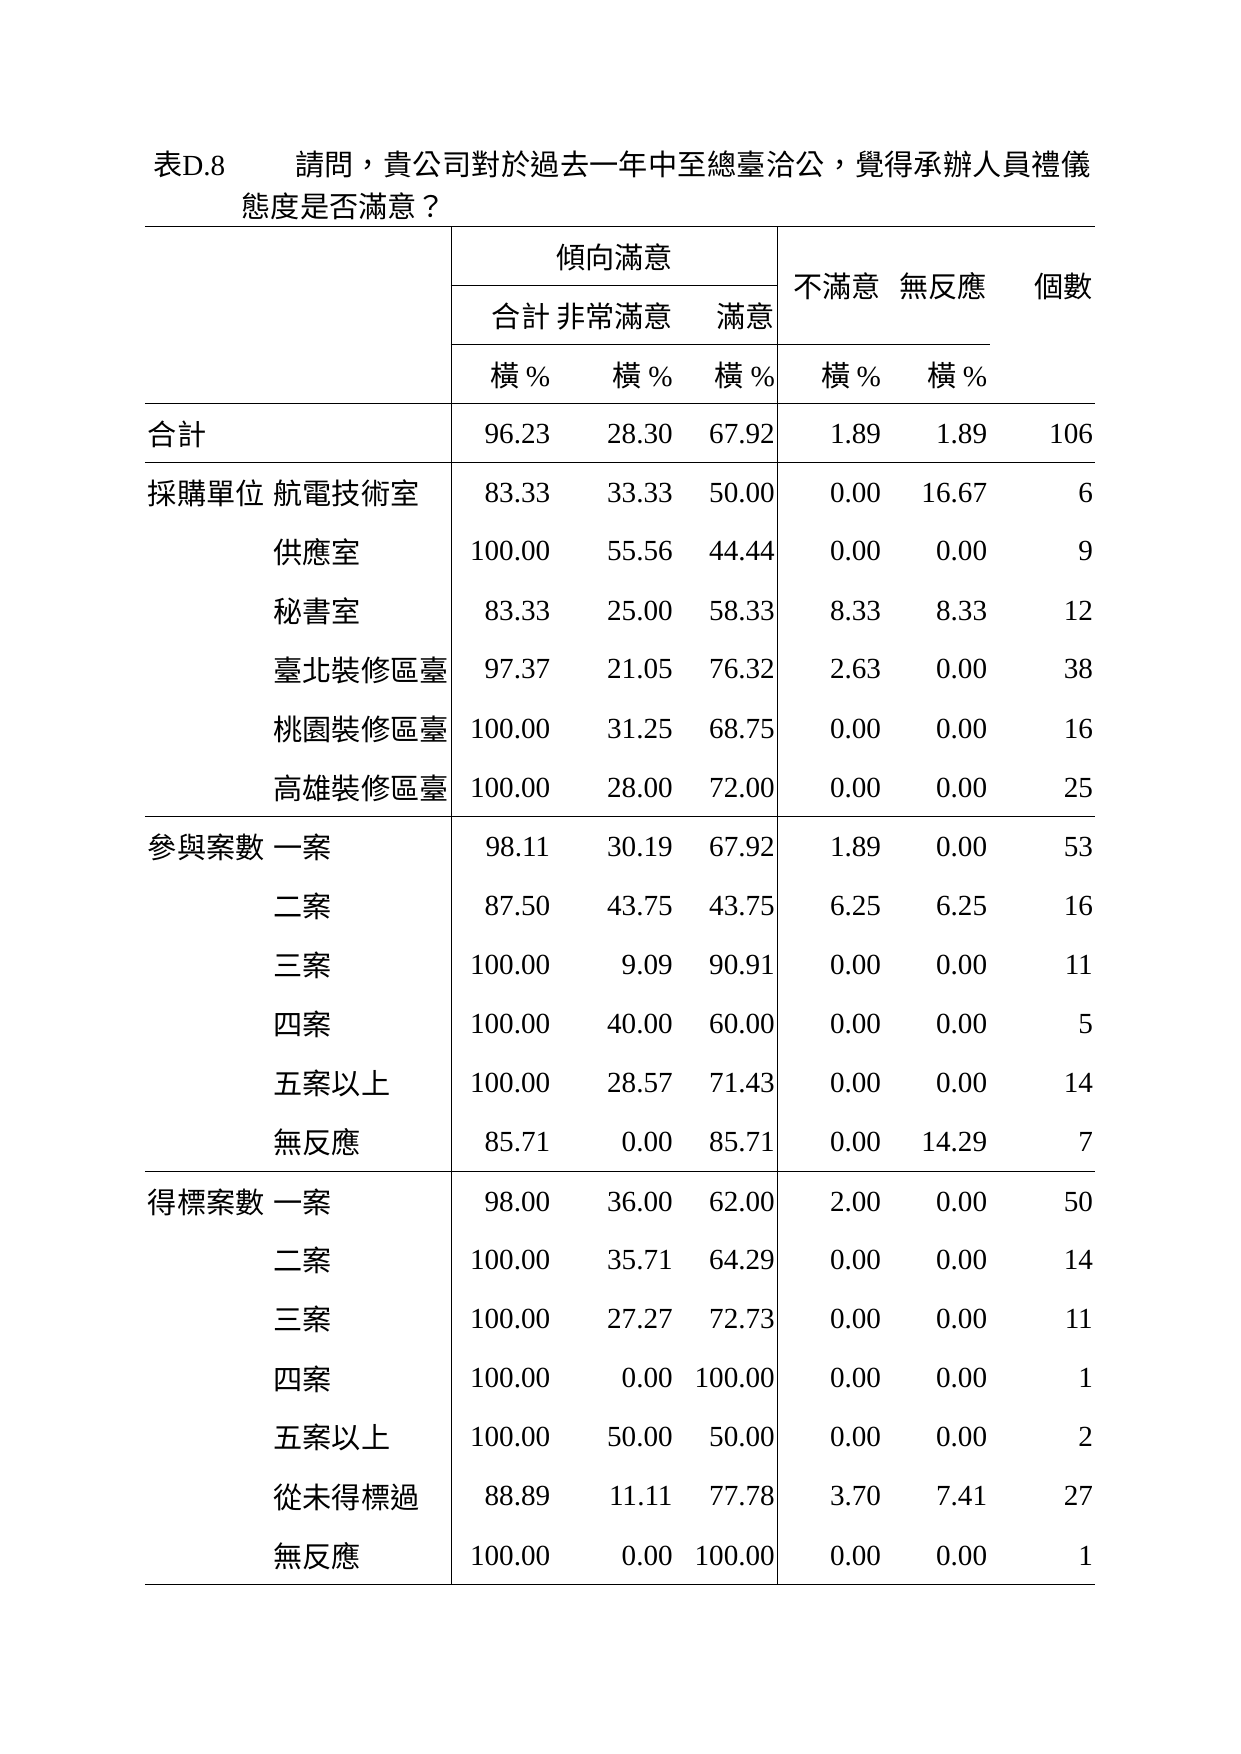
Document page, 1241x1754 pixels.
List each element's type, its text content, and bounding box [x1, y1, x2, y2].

table_cell 橫 % [884, 345, 990, 403]
table_cell 36.00 [553, 1172, 675, 1229]
table_cell 90.91 [675, 934, 777, 993]
table_header 不滿意 [778, 227, 883, 344]
table_cell 21.05 [553, 639, 675, 698]
table_cell 0.00 [884, 1230, 990, 1289]
table_cell 25 [990, 757, 1095, 816]
table_cell [990, 344, 1095, 403]
table_cell 二案 [270, 1230, 451, 1289]
table_cell 16 [990, 875, 1095, 934]
table_cell 50.00 [675, 1407, 777, 1466]
table_cell 87.50 [452, 875, 553, 934]
table_cell 100.00 [452, 1525, 553, 1584]
table_cell [145, 1289, 270, 1348]
table_cell 88.89 [452, 1466, 553, 1525]
table_cell 100.00 [452, 934, 553, 993]
table_cell 參與案數 [145, 817, 270, 875]
table_cell 航電技術室 [270, 463, 451, 521]
table_cell 橫 % [675, 345, 777, 403]
table_cell 72.00 [675, 757, 777, 816]
table_cell 桃園裝修區臺 [270, 698, 451, 757]
table_cell 50.00 [553, 1407, 675, 1466]
table_cell 橫 % [778, 345, 883, 403]
table_cell 0.00 [778, 934, 883, 993]
table_cell 秘書室 [270, 580, 451, 639]
table_cell 0.00 [884, 1407, 990, 1466]
table_cell 0.00 [778, 1289, 883, 1348]
table_cell 11 [990, 934, 1095, 993]
table_cell 0.00 [884, 1525, 990, 1584]
table_cell 100.00 [452, 1407, 553, 1466]
table_cell 83.33 [452, 463, 553, 521]
table_cell 0.00 [778, 698, 883, 757]
table_cell 2.63 [778, 639, 883, 698]
table_cell 0.00 [553, 1111, 675, 1171]
table_cell 85.71 [675, 1111, 777, 1171]
table_cell 6.25 [884, 875, 990, 934]
table_cell 6.25 [778, 875, 883, 934]
table_cell 100.00 [452, 993, 553, 1052]
table_cell 14 [990, 1053, 1095, 1111]
table_cell 77.78 [675, 1466, 777, 1525]
table_cell 27.27 [553, 1289, 675, 1348]
table_cell 無反應 [270, 1111, 451, 1171]
table_cell 50 [990, 1172, 1095, 1229]
table_cell 0.00 [778, 463, 883, 521]
table_cell 2 [990, 1407, 1095, 1466]
table_cell 0.00 [884, 1172, 990, 1229]
table_cell 83.33 [452, 580, 553, 639]
table_cell 14 [990, 1230, 1095, 1289]
table_cell 62.00 [675, 1172, 777, 1229]
table_cell 106 [990, 404, 1095, 462]
table_cell 0.00 [884, 817, 990, 875]
table_cell 0.00 [778, 993, 883, 1052]
table_cell 38 [990, 639, 1095, 698]
table_cell 一案 [270, 817, 451, 875]
table_cell 100.00 [452, 757, 553, 816]
table_cell 16 [990, 698, 1095, 757]
table_cell 85.71 [452, 1111, 553, 1171]
table_cell 33.33 [553, 463, 675, 521]
table_cell 7 [990, 1111, 1095, 1171]
table_cell [270, 404, 451, 462]
table_cell 合計 [145, 404, 270, 462]
table_cell [145, 1407, 270, 1466]
table_cell 合計 [452, 286, 553, 344]
table_cell 五案以上 [270, 1407, 451, 1466]
table_cell 8.33 [778, 580, 883, 639]
table_cell 1 [990, 1525, 1095, 1584]
table_cell 臺北裝修區臺 [270, 639, 451, 698]
table_cell 53 [990, 817, 1095, 875]
table_cell 100.00 [452, 1348, 553, 1407]
table_cell 1.89 [778, 817, 883, 875]
list 請問，貴公司對於過去一年中至總臺洽公，覺得承辦人員禮儀態度是否滿意？ [153, 142, 1092, 226]
table_header [145, 227, 451, 403]
table_cell 1 [990, 1348, 1095, 1407]
table_cell 5 [990, 993, 1095, 1052]
table_cell 0.00 [884, 521, 990, 580]
table_cell 11 [990, 1289, 1095, 1348]
table_cell 0.00 [553, 1348, 675, 1407]
table_cell 0.00 [884, 934, 990, 993]
table_cell 50.00 [675, 463, 777, 521]
table_cell 72.73 [675, 1289, 777, 1348]
table_cell [145, 1525, 270, 1584]
table_cell 0.00 [553, 1525, 675, 1584]
table_cell 68.75 [675, 698, 777, 757]
table_cell 二案 [270, 875, 451, 934]
table_cell 60.00 [675, 993, 777, 1052]
table_cell 高雄裝修區臺 [270, 757, 451, 816]
table_cell 96.23 [452, 404, 553, 462]
table_cell 非常滿意 [553, 286, 675, 344]
table_cell 滿意 [675, 286, 777, 344]
table_cell 供應室 [270, 521, 451, 580]
table_cell 0.00 [778, 1525, 883, 1584]
table_cell 3.70 [778, 1466, 883, 1525]
table_cell 12 [990, 580, 1095, 639]
table_cell 98.00 [452, 1172, 553, 1229]
table_cell [145, 639, 270, 698]
table_cell 43.75 [675, 875, 777, 934]
table_cell 2.00 [778, 1172, 883, 1229]
table_cell 1.89 [778, 404, 883, 462]
table_cell [145, 875, 270, 934]
table_cell 0.00 [778, 1348, 883, 1407]
table_cell 7.41 [884, 1466, 990, 1525]
table_cell 98.11 [452, 817, 553, 875]
table_cell 一案 [270, 1172, 451, 1229]
table_cell 0.00 [778, 1111, 883, 1171]
table_cell 67.92 [675, 817, 777, 875]
table_cell 71.43 [675, 1053, 777, 1111]
table_cell 97.37 [452, 639, 553, 698]
table_cell 40.00 [553, 993, 675, 1052]
table_cell [145, 934, 270, 993]
table_cell [145, 580, 270, 639]
table_cell [145, 1230, 270, 1289]
table_cell 三案 [270, 1289, 451, 1348]
table_cell 0.00 [778, 1053, 883, 1111]
table_cell [145, 698, 270, 757]
table_cell 得標案數 [145, 1172, 270, 1229]
table_cell 8.33 [884, 580, 990, 639]
table_cell [145, 757, 270, 816]
table_cell 28.30 [553, 404, 675, 462]
table_cell 0.00 [778, 521, 883, 580]
table_cell 100.00 [452, 1230, 553, 1289]
table_cell 三案 [270, 934, 451, 993]
table_cell [145, 993, 270, 1052]
table_cell 16.67 [884, 463, 990, 521]
table_cell 0.00 [884, 1053, 990, 1111]
table_cell 9.09 [553, 934, 675, 993]
table_cell 四案 [270, 1348, 451, 1407]
table_cell 0.00 [884, 639, 990, 698]
table_cell 從未得標過 [270, 1466, 451, 1525]
table_cell 橫 % [452, 345, 553, 403]
table_cell 無反應 [270, 1525, 451, 1584]
table_cell 100.00 [675, 1525, 777, 1584]
table_cell 0.00 [884, 1348, 990, 1407]
table_cell 0.00 [884, 1289, 990, 1348]
table_cell 0.00 [884, 698, 990, 757]
table_cell 1.89 [884, 404, 990, 462]
table_cell 0.00 [884, 757, 990, 816]
table_cell 25.00 [553, 580, 675, 639]
table_cell [145, 521, 270, 580]
table_cell 30.19 [553, 817, 675, 875]
table_cell 28.00 [553, 757, 675, 816]
table_header 個數 [990, 227, 1095, 344]
table_cell 76.32 [675, 639, 777, 698]
table_cell [145, 1348, 270, 1407]
table_cell 100.00 [452, 1289, 553, 1348]
table_cell [145, 1053, 270, 1111]
table_cell 64.29 [675, 1230, 777, 1289]
table_cell 五案以上 [270, 1053, 451, 1111]
table_cell [145, 1466, 270, 1525]
table_cell 6 [990, 463, 1095, 521]
table_cell 67.92 [675, 404, 777, 462]
table_cell 0.00 [778, 1407, 883, 1466]
table_cell 43.75 [553, 875, 675, 934]
table_cell 28.57 [553, 1053, 675, 1111]
table_cell 0.00 [884, 993, 990, 1052]
table_header 無反應 [884, 227, 990, 344]
table_header 傾向滿意 [452, 227, 777, 284]
table_cell 四案 [270, 993, 451, 1052]
table_cell 11.11 [553, 1466, 675, 1525]
table_cell 31.25 [553, 698, 675, 757]
table_cell 0.00 [778, 1230, 883, 1289]
table_cell 55.56 [553, 521, 675, 580]
table_cell 58.33 [675, 580, 777, 639]
table_cell 27 [990, 1466, 1095, 1525]
table_cell 100.00 [452, 1053, 553, 1111]
table_cell 9 [990, 521, 1095, 580]
table_cell 採購單位 [145, 463, 270, 521]
table_cell 100.00 [452, 521, 553, 580]
table_cell 44.44 [675, 521, 777, 580]
table_cell 0.00 [778, 757, 883, 816]
table_cell [145, 1111, 270, 1171]
table_cell 100.00 [675, 1348, 777, 1407]
table_cell 14.29 [884, 1111, 990, 1171]
table_cell 100.00 [452, 698, 553, 757]
table_cell 橫 % [553, 345, 675, 403]
table_cell 35.71 [553, 1230, 675, 1289]
